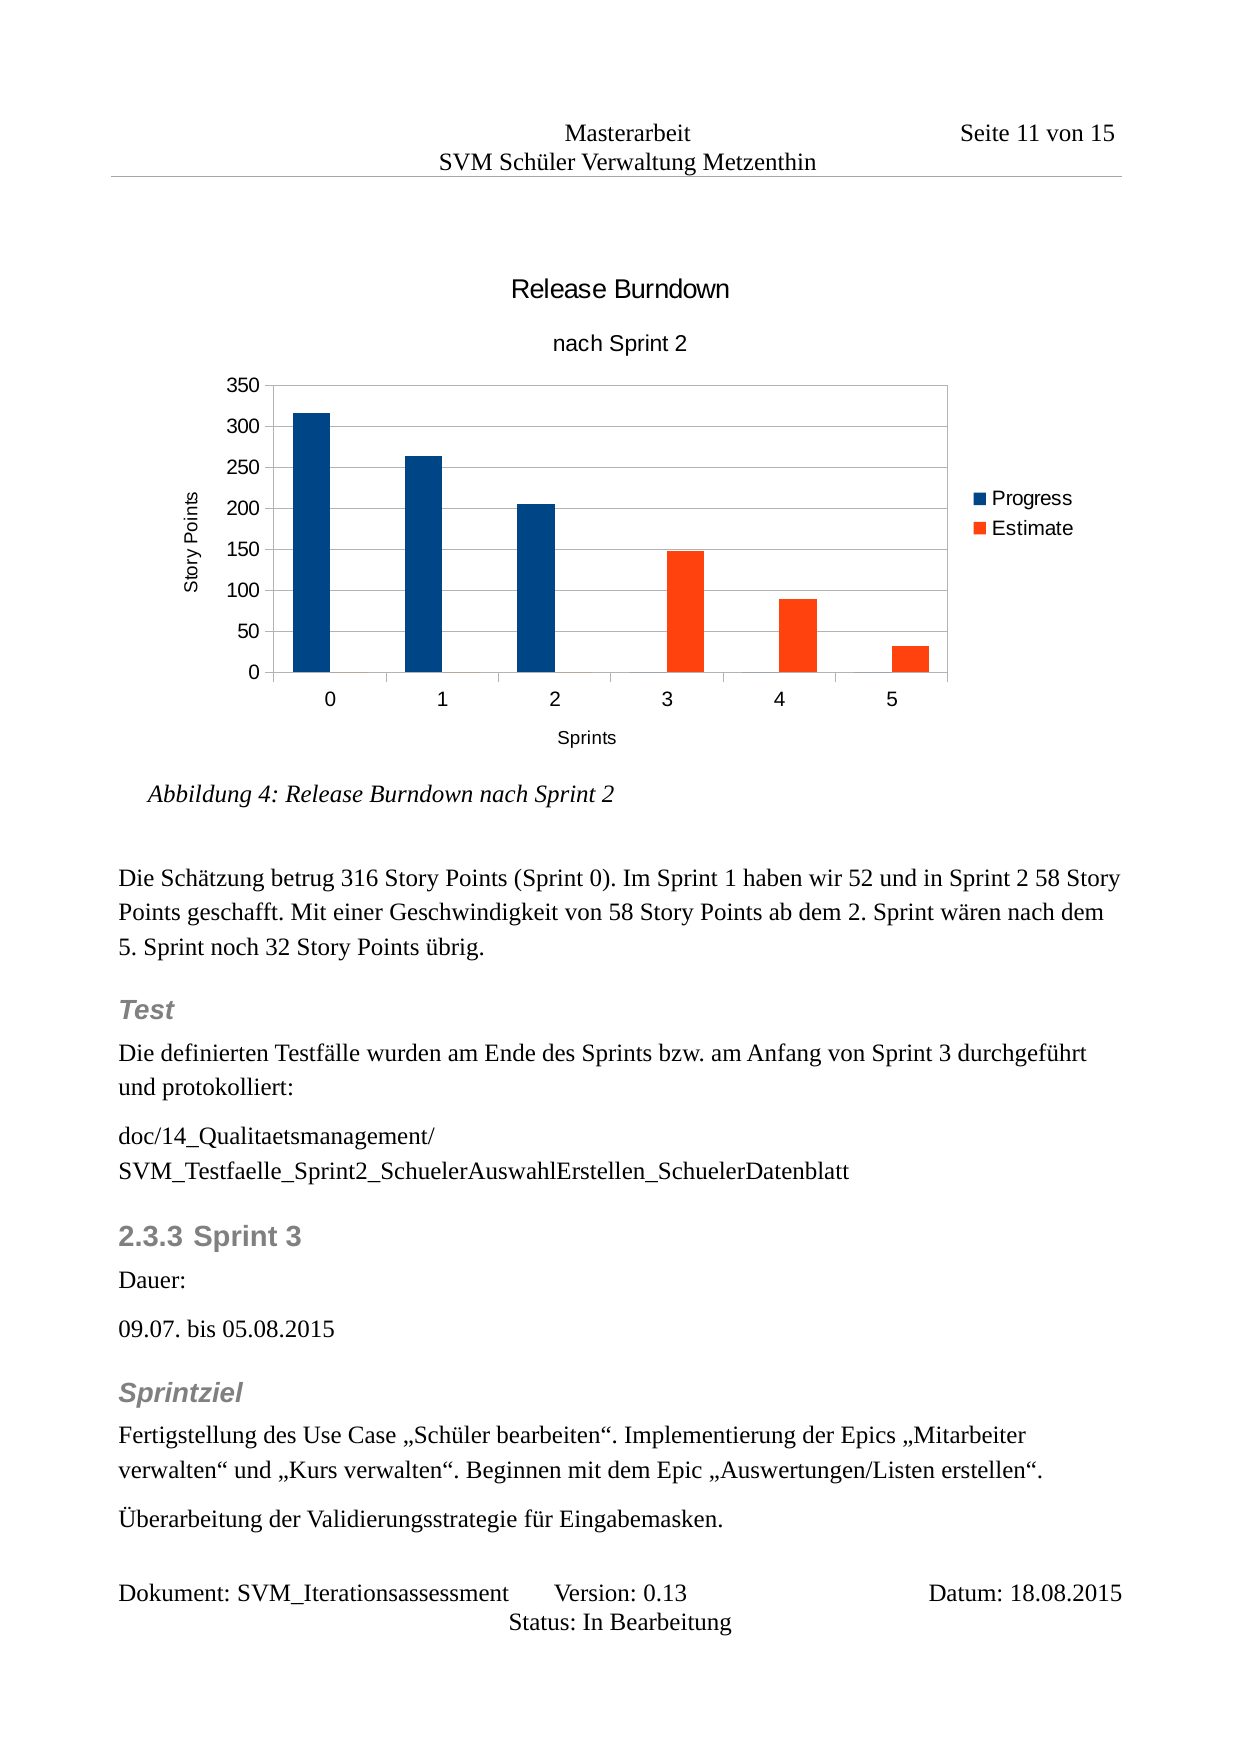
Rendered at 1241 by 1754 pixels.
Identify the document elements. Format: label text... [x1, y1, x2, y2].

text Die definierten Testfälle wurden am Ende des Sprints bzw. am Anfang von Sprint 3 durchgeführt und protokolliert: [118, 1038, 1122, 1101]
text Abbildung 4: Release Burndown nach Sprint 2 [148, 780, 1093, 808]
text 09.07. bis 05.08.2015 [118, 1314, 1122, 1343]
text Die Schätzung betrug 316 Story Points (Sprint 0). Im Sprint 1 haben wir 52 und in Sprint 2 58 Story Points geschafft. Mit einer Geschwindigkeit von 58 Story Points ab dem 2. Sprint wären nach dem 5. Sprint noch 32 Story Points übrig. [118, 863, 1122, 961]
text doc/14_Qualitaetsmanagement/SVM_Testfaelle_Sprint2_SchuelerAuswahlErstellen_SchuelerDatenblatt [118, 1121, 1122, 1184]
text Fertigstellung des Use Case „Schüler bearbeiten“. Implementierung der Epics „Mitarbeiter verwalten“ und „Kurs verwalten“. Beginnen mit dem Epic „Auswertungen/Listen erstellen“. [118, 1421, 1122, 1484]
text Überarbeitung der Validierungsstrategie für Eingabemasken. [118, 1504, 1122, 1533]
subtitle Sprintziel [118, 1376, 1122, 1408]
text Dauer: [118, 1266, 1122, 1294]
subtitle Test [118, 993, 1122, 1025]
subtitle Sprint 3 [118, 1219, 1122, 1253]
